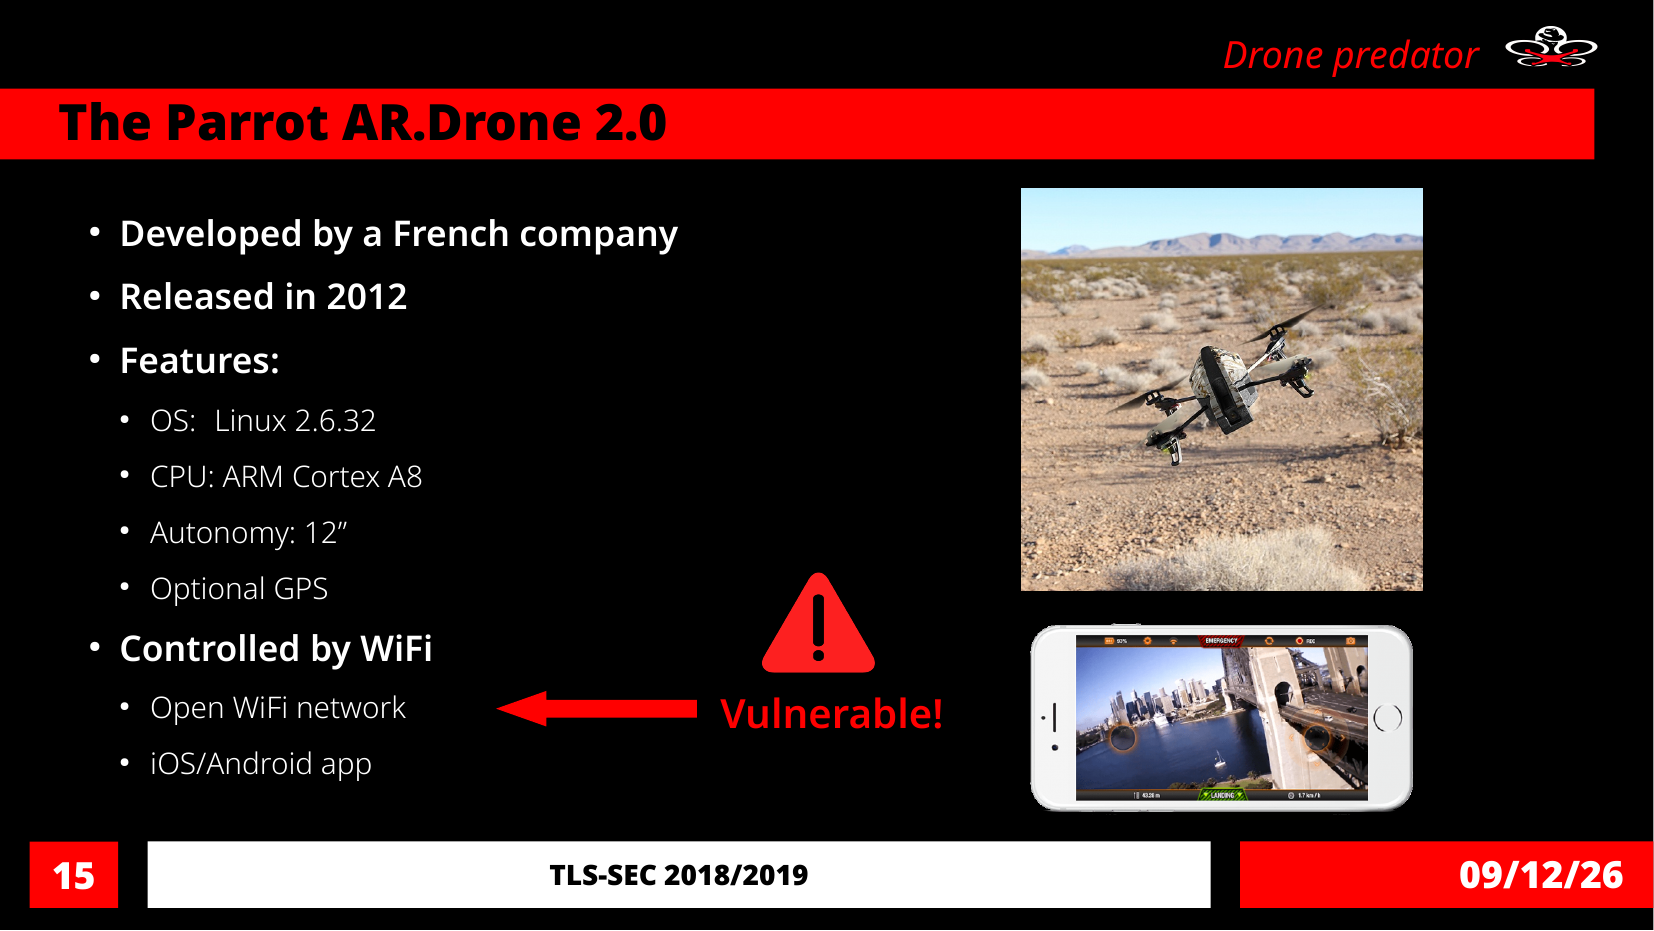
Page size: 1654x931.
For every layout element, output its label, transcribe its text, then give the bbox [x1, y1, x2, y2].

picture [950, 602, 1494, 838]
picture [762, 566, 875, 679]
list Vulnerable! [720, 685, 945, 742]
picture [1021, 188, 1423, 591]
text_box [496, 690, 697, 727]
picture [1488, 15, 1617, 80]
list Developed by a French company Released in 2012 Features: OS: Linux 2.6.32 CPU: ARM Cortex A8 Autonomy: 12” Optional GPS Controlled by WiFi Open WiFi network iOS/Android app [88, 208, 824, 784]
title The Parrot AR.Drone 2.0 [59, 44, 1595, 156]
